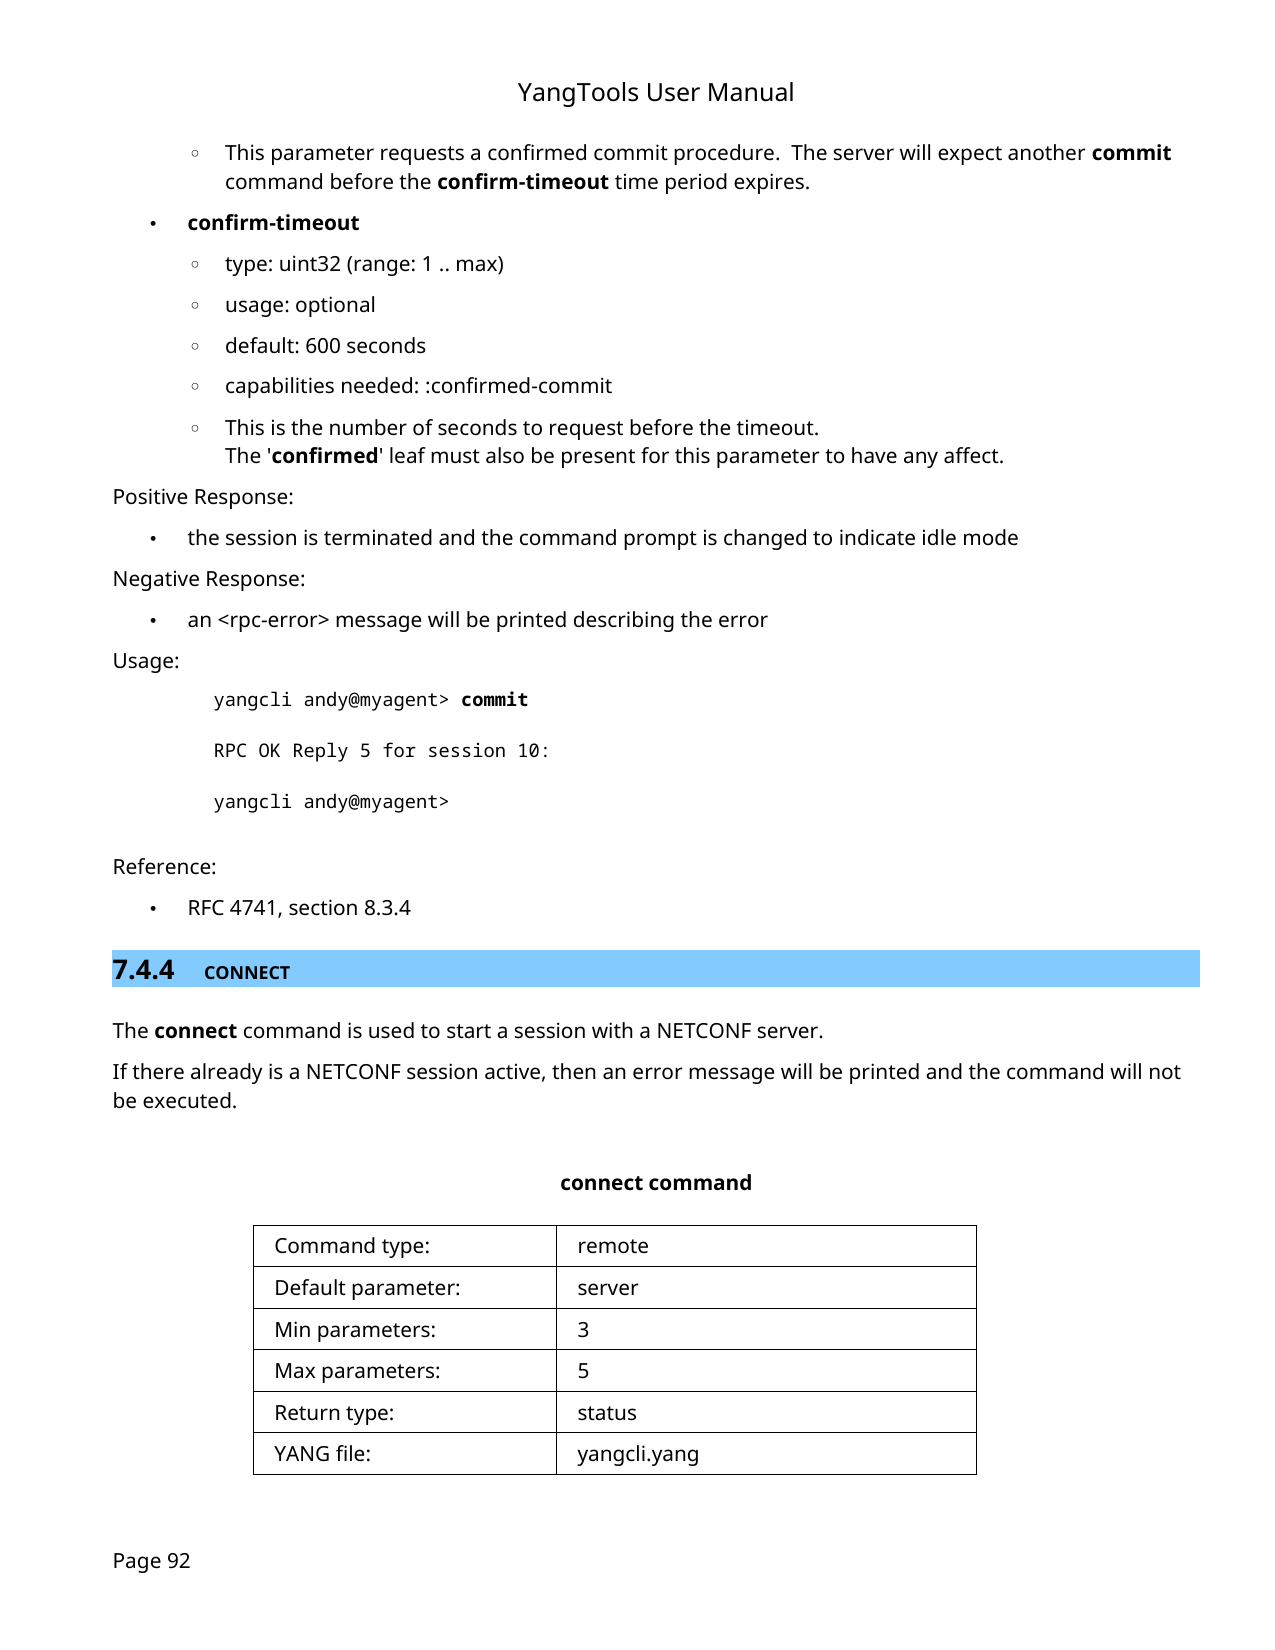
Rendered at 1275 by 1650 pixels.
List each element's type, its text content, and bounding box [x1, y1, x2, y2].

table_header Command type: [254, 1226, 556, 1266]
table_cell 5 [557, 1350, 976, 1391]
text Negative Response: [112, 564, 1200, 592]
table_cell Return type: [254, 1392, 556, 1432]
text If there already is a NETCONF session active, then an error message will be printed and the command will not be executed. [112, 1057, 1200, 1114]
list type: uint32 (range: 1 .. max) [187, 249, 1200, 277]
table_cell yangcli.yang [557, 1433, 976, 1474]
list usage: optional [187, 290, 1200, 318]
table_cell 3 [557, 1309, 976, 1349]
list This parameter requests a confirmed commit procedure. The server will expect another commit command before the confirm-timeout time period expires. [187, 138, 1200, 195]
table_cell YANG file: [254, 1433, 556, 1474]
text Reference: [112, 852, 1200, 880]
text Positive Response: [112, 482, 1200, 510]
table_cell Max parameters: [254, 1350, 556, 1391]
table_header remote [557, 1226, 976, 1266]
table_cell Default parameter: [254, 1267, 556, 1308]
list RFC 4741, section 8.3.4 [150, 893, 1200, 921]
list default: 600 seconds [187, 331, 1200, 359]
list the session is terminated and the command prompt is changed to indicate idle mode [150, 523, 1200, 551]
table_cell status [557, 1392, 976, 1432]
text The connect command is used to start a session with a NETCONF server. [112, 1016, 1200, 1045]
text Usage: [112, 646, 1200, 674]
list This is the number of seconds to request before the timeout. The 'confirmed' leaf must also be present for this parameter to have any affect. [187, 413, 1200, 469]
list an <rpc-error> message will be printed describing the error [150, 605, 1200, 633]
table_cell server [557, 1267, 976, 1308]
subtitle connect command [127, 1168, 1185, 1196]
text yangcli andy@myagent> commit RPC OK Reply 5 for session 10: yangcli andy@myagent> [139, 687, 1200, 840]
list confirm-timeout [150, 208, 1200, 236]
list capabilities needed: :confirmed-commit [187, 372, 1200, 400]
table_cell Min parameters: [254, 1309, 556, 1349]
subtitle connect [112, 950, 1200, 987]
